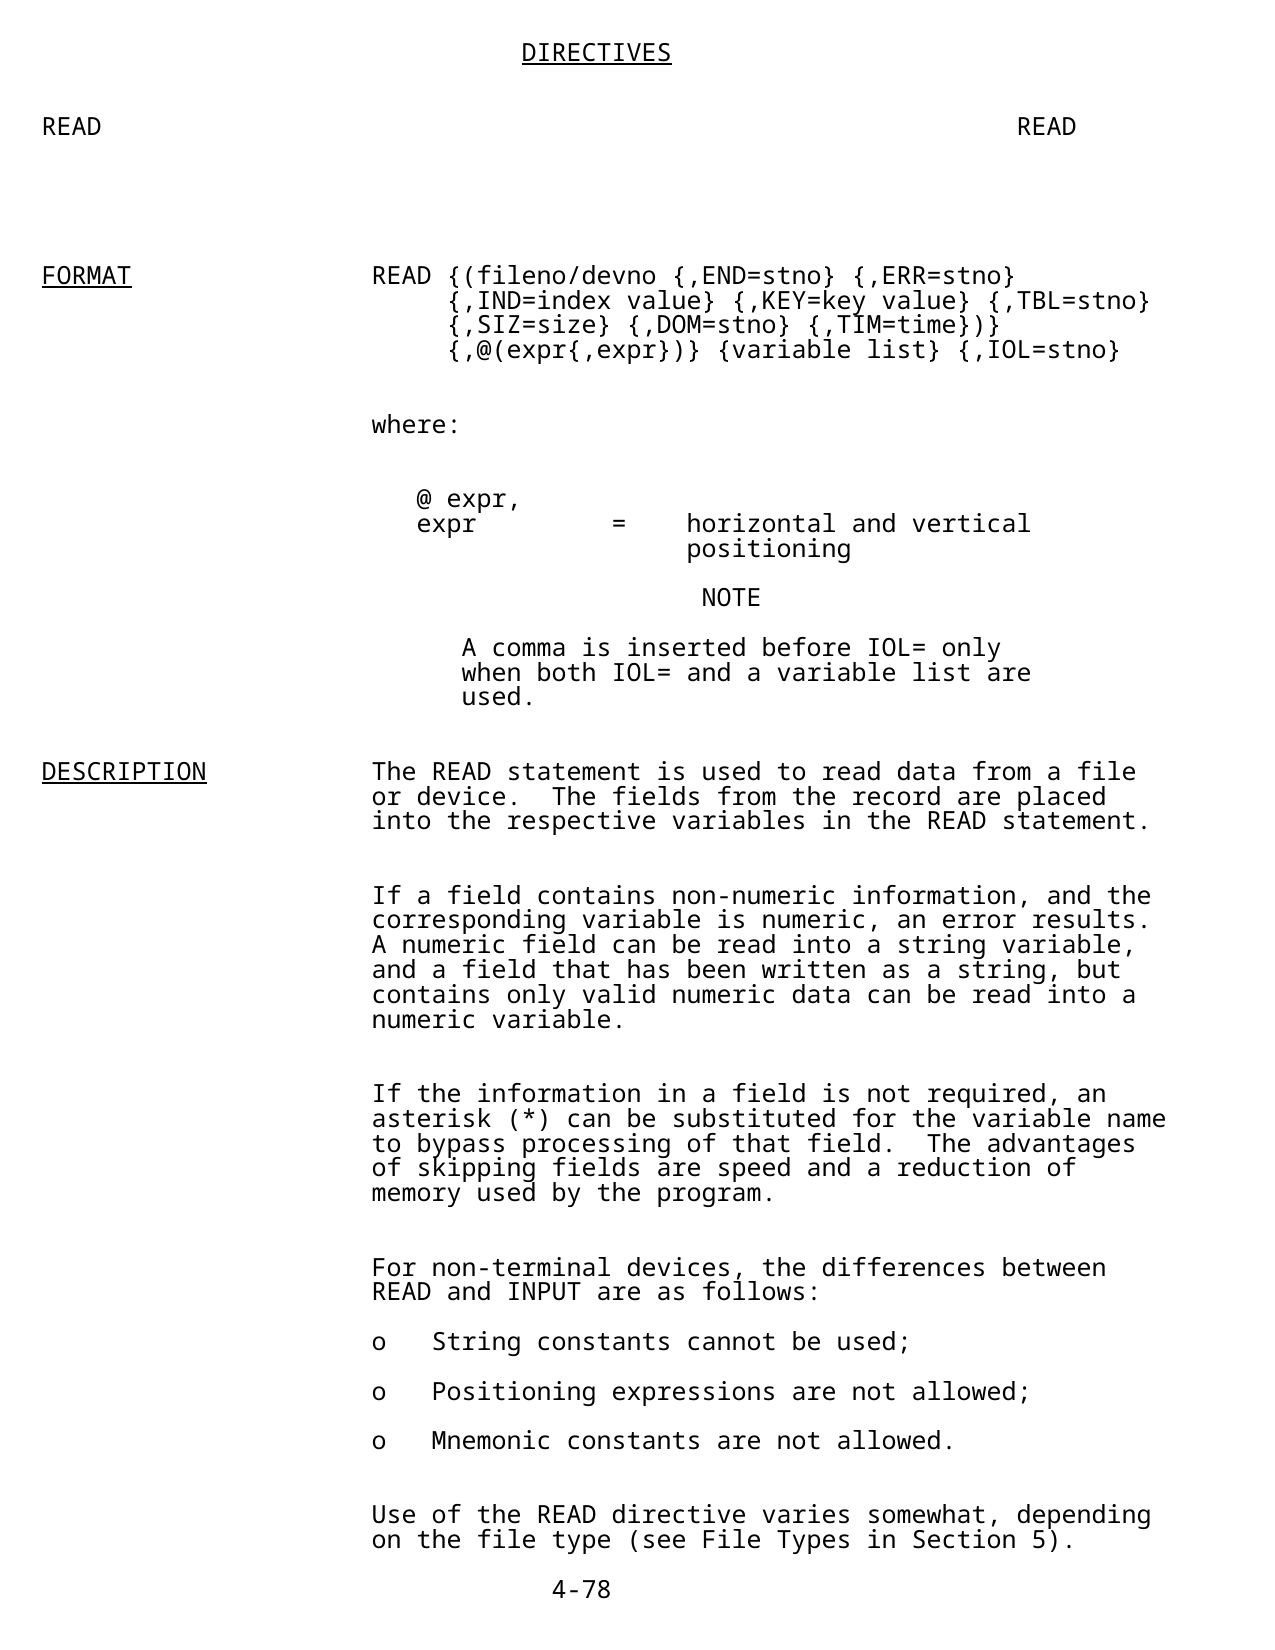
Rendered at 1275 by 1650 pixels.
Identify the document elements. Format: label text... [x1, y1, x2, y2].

text where: [41, 413, 1234, 438]
text on the file type (see File Types in Section 5). [41, 1529, 1234, 1554]
text contains only valid numeric data can be read into a [41, 983, 1234, 1008]
text memory used by the program. [41, 1182, 1234, 1207]
text If the information in a field is not required, an [41, 1083, 1234, 1107]
text corresponding variable is numeric, an error results. [41, 909, 1234, 934]
text when both IOL= and a variable list are [41, 661, 1234, 686]
text DESCRIPTION The READ statement is used to read data from a file [41, 760, 1234, 785]
text A comma is inserted before IOL= only [41, 636, 1234, 661]
text of skipping fields are speed and a reduction of [41, 1157, 1234, 1182]
text DIRECTIVES [41, 41, 1234, 66]
text o Positioning expressions are not allowed; [41, 1380, 1234, 1405]
text to bypass processing of that field. The advantages [41, 1132, 1234, 1157]
text If a field contains non-numeric information, and the [41, 884, 1234, 909]
text READ and INPUT are as follows: [41, 1281, 1234, 1306]
text NOTE [41, 587, 1234, 612]
text For non-terminal devices, the differences between [41, 1256, 1234, 1281]
text numeric variable. [41, 1008, 1234, 1033]
text o Mnemonic constants are not allowed. [41, 1430, 1234, 1454]
text Use of the READ directive varies somewhat, depending [41, 1504, 1234, 1529]
text A numeric field can be read into a string variable, [41, 934, 1234, 959]
text positioning [41, 537, 1234, 562]
text 4-78 [41, 1578, 1234, 1603]
text {,SIZ=size} {,DOM=stno} {,TIM=time})} [41, 314, 1234, 339]
text used. [41, 686, 1234, 711]
text or device. The fields from the record are placed [41, 785, 1234, 810]
text {,@(expr{,expr})} {variable list} {,IOL=stno} [41, 339, 1234, 364]
text FORMAT READ {(fileno/devno {,END=stno} {,ERR=stno} [41, 264, 1234, 289]
text asterisk (*) can be substituted for the variable name [41, 1107, 1234, 1132]
text {,IND=index value} {,KEY=key value} {,TBL=stno} [41, 289, 1234, 314]
text and a field that has been written as a string, but [41, 959, 1234, 983]
text READ READ [41, 116, 1234, 141]
text expr = horizontal and vertical [41, 512, 1234, 537]
text into the respective variables in the READ statement. [41, 810, 1234, 835]
text o String constants cannot be used; [41, 1331, 1234, 1355]
text @ expr, [41, 488, 1234, 512]
